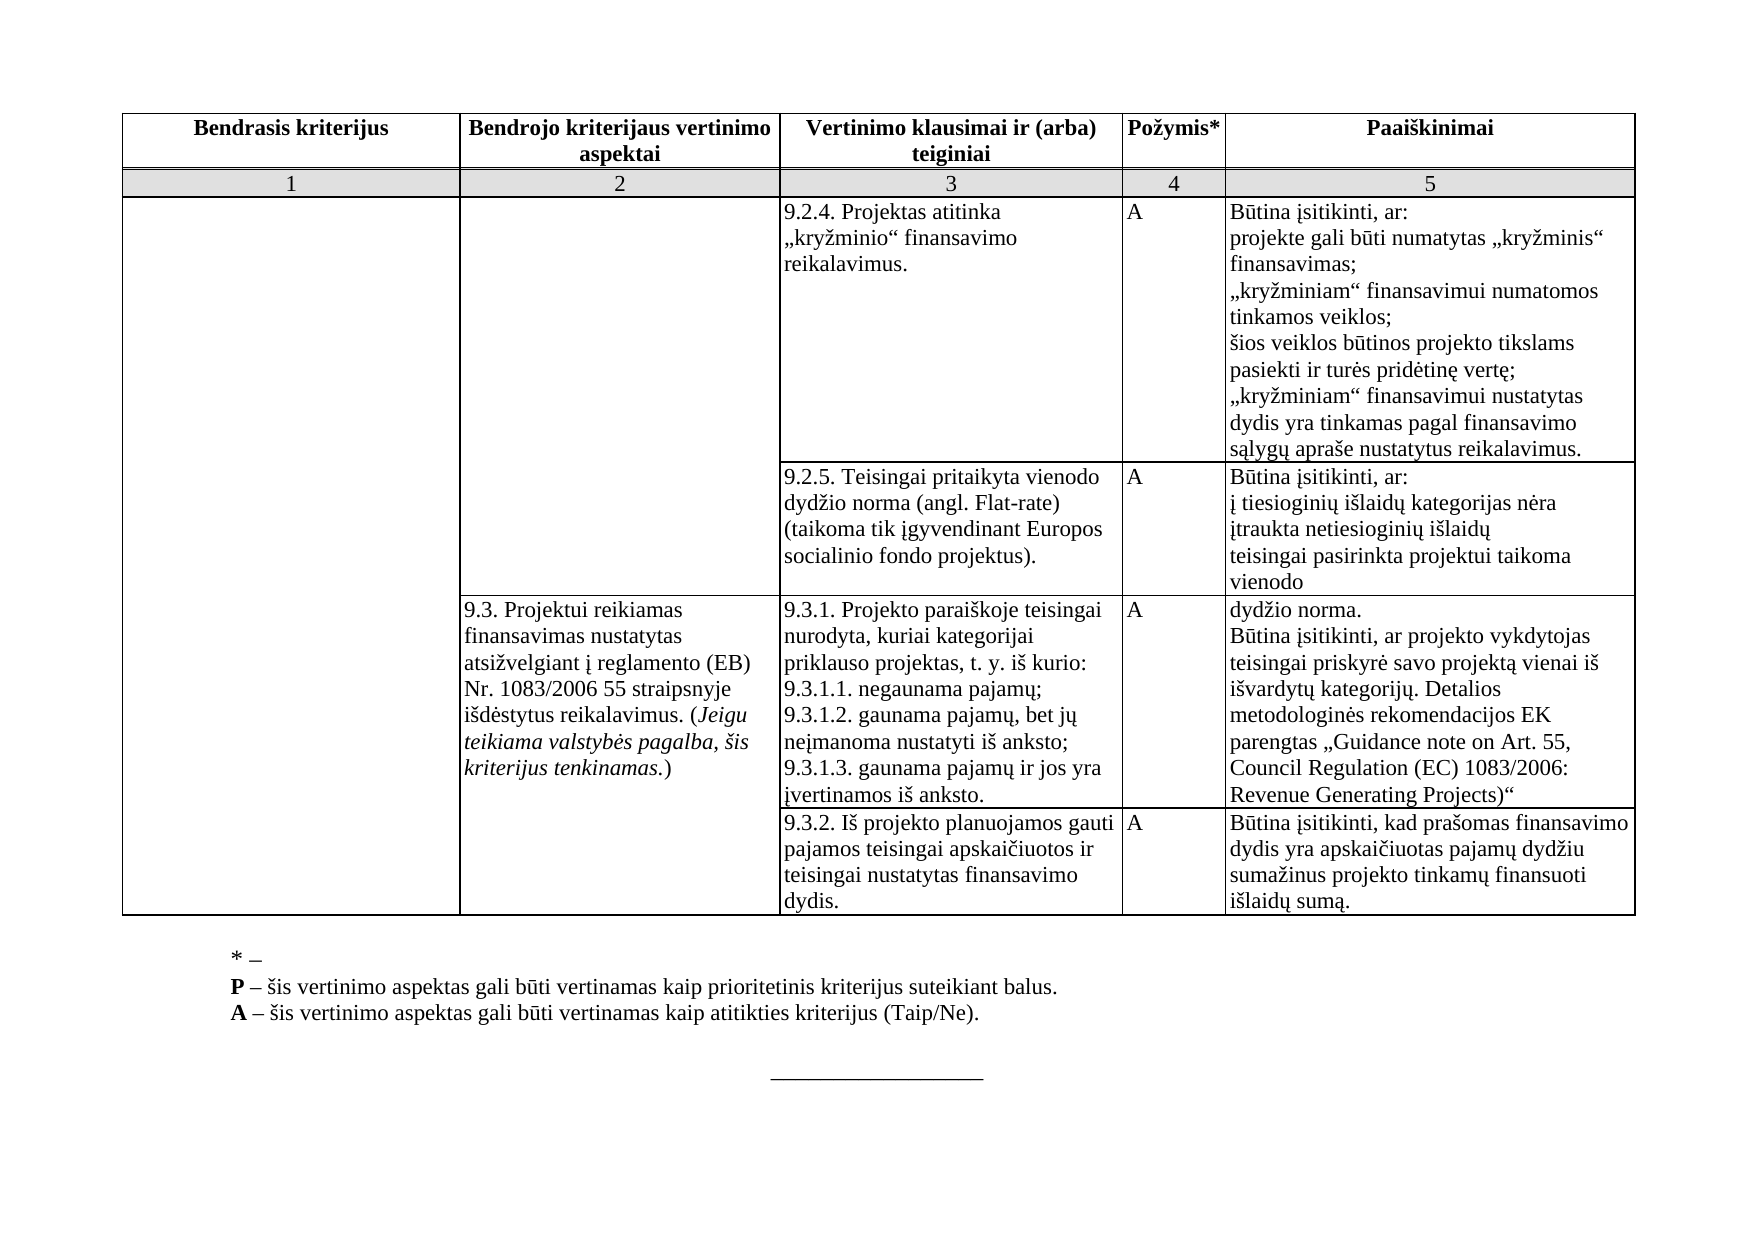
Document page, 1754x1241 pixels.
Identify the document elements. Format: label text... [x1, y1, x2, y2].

text P – šis vertinimo aspektas gali būti vertinamas kaip prioritetinis kriterijus suteikiant balus. [230, 973, 1635, 999]
table_cell 5 [1226, 170, 1634, 196]
table_cell 9.2.4. Projektas atitinka „kryžminio“ finansavimo reikalavimus. [781, 198, 1122, 461]
table_cell 2 [461, 170, 779, 196]
text _________________ [118, 1054, 1635, 1083]
table_cell 9.3. Projektui reikiamas finansavimas nustatytas atsižvelgiant į reglamento (EB) Nr. 1083/2006 55 straipsnyje išdėstytus reikalavimus. (Jeigu teikiama valstybės pagalba, šis kriterijus tenkinamas.) [461, 596, 779, 914]
table_cell A [1123, 463, 1225, 594]
text A – šis vertinimo aspektas gali būti vertinamas kaip atitikties kriterijus (Taip/Ne). [230, 999, 1635, 1026]
table_cell A [1123, 198, 1225, 461]
table_header Požymis* [1123, 114, 1225, 167]
text * – [230, 944, 1635, 973]
table_cell A [1123, 596, 1225, 807]
table_cell 3 [781, 170, 1122, 196]
table_header Bendrasis kriterijus [123, 114, 459, 167]
table_cell 1 [123, 170, 459, 196]
table_cell [123, 198, 459, 914]
table_cell 9.2.5. Teisingai pritaikyta vienodo dydžio norma (angl. Flat-rate) (taikoma tik įgyvendinant Europos socialinio fondo projektus). [781, 463, 1122, 594]
table_header Paaiškinimai [1226, 114, 1634, 167]
table_cell A [1123, 809, 1225, 914]
table_cell 4 [1123, 170, 1225, 196]
table_cell [461, 198, 779, 594]
